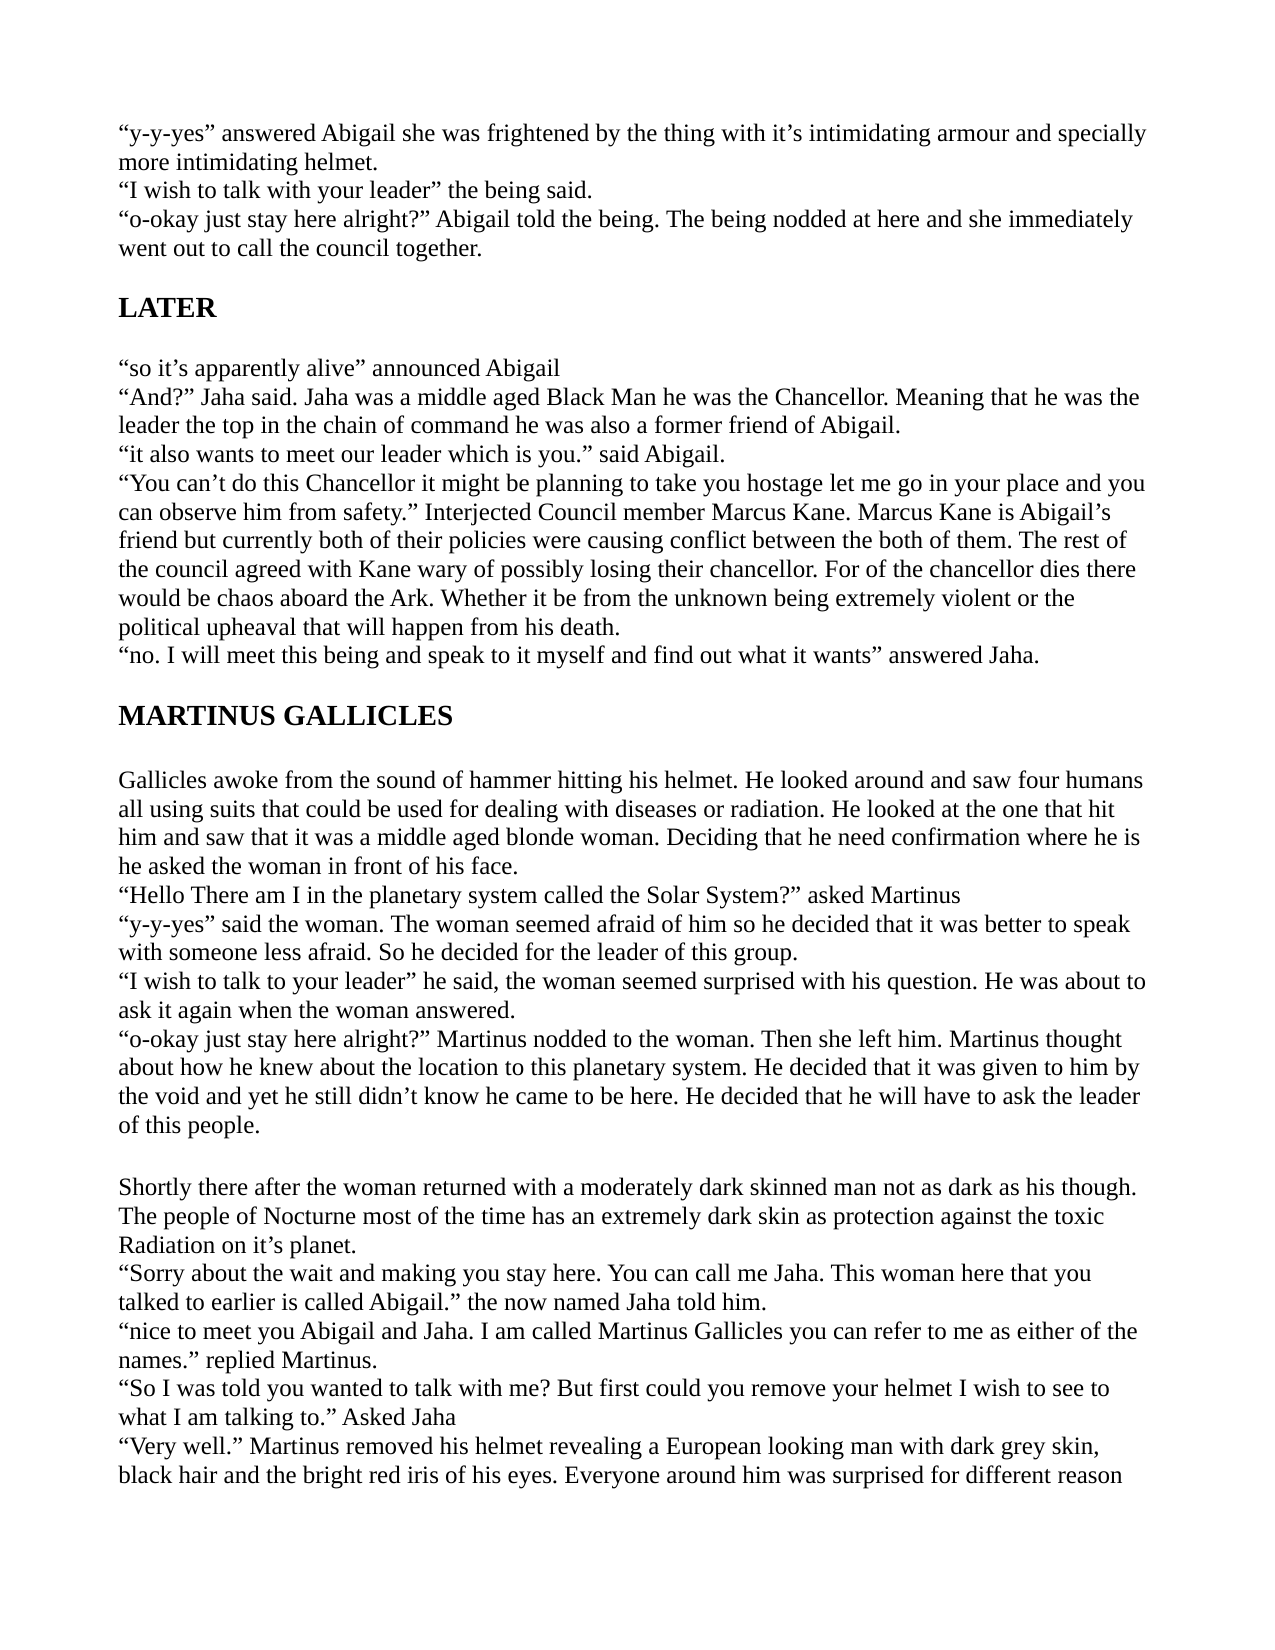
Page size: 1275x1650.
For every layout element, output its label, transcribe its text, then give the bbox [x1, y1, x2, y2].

text “y-y-yes” said the woman. The woman seemed afraid of him so he decided that it was better to speak with someone less afraid. So he decided for the leader of this group. [118, 909, 1157, 966]
text Shortly there after the woman returned with a moderately dark skinned man not as dark as his though. The people of Nocturne most of the time has an extremely dark skin as protection against the toxic Radiation on it’s planet. [118, 1172, 1157, 1258]
text “You can’t do this Chancellor it might be planning to take you hostage let me go in your place and you can observe him from safety.” Interjected Council member Marcus Kane. Marcus Kane is Abigail’s friend but currently both of their policies were causing conflict between the both of them. The rest of the council agreed with Kane wary of possibly losing their chancellor. For of the chancellor dies there would be chaos aboard the Ark. Whether it be from the unknown being extremely violent or the political upheaval that will happen from his death. [118, 468, 1157, 640]
text “Sorry about the wait and making you stay here. You can call me Jaha. This woman here that you talked to earlier is called Abigail.” the now named Jaha told him. [118, 1258, 1157, 1316]
text “no. I will meet this being and speak to it myself and find out what it wants” answered Jaha. [118, 640, 1157, 669]
text “it also wants to meet our leader which is you.” said Abigail. [118, 439, 1157, 468]
text LATER [118, 291, 1157, 324]
text “I wish to talk with your leader” the being said. [118, 176, 1157, 204]
text “o-okay just stay here alright?” Abigail told the being. The being nodded at here and she immediately went out to call the council together. [118, 204, 1157, 262]
text “So I was told you wanted to talk with me? But first could you remove your helmet I wish to see to what I am talking to.” Asked Jaha [118, 1373, 1157, 1431]
text “I wish to talk to your leader” he said, the woman seemed surprised with his question. He was about to ask it again when the woman answered. [118, 966, 1157, 1024]
text “nice to meet you Abigail and Jaha. I am called Martinus Gallicles you can refer to me as either of the names.” replied Martinus. [118, 1316, 1157, 1373]
text MARTINUS GALLICLES [118, 698, 1157, 731]
text “And?” Jaha said. Jaha was a middle aged Black Man he was the Chancellor. Meaning that he was the leader the top in the chain of command he was also a former friend of Abigail. [118, 382, 1157, 439]
text Gallicles awoke from the sound of hammer hitting his helmet. He looked around and saw four humans all using suits that could be used for dealing with diseases or radiation. He looked at the one that hit him and saw that it was a middle aged blonde woman. Deciding that he need confirmation where he is he asked the woman in front of his face. [118, 765, 1157, 880]
text “so it’s apparently alive” announced Abigail [118, 353, 1157, 382]
text “y-y-yes” answered Abigail she was frightened by the thing with it’s intimidating armour and specially more intimidating helmet. [118, 118, 1157, 176]
text “Very well.” Martinus removed his helmet revealing a European looking man with dark grey skin, black hair and the bright red iris of his eyes. Everyone around him was surprised for different reason [118, 1431, 1157, 1488]
text “o-okay just stay here alright?” Martinus nodded to the woman. Then she left him. Martinus thought about how he knew about the location to this planetary system. He decided that it was given to him by the void and yet he still didn’t know he came to be here. He decided that he will have to ask the leader of this people. [118, 1024, 1157, 1139]
text “Hello There am I in the planetary system called the Solar System?” asked Martinus [118, 880, 1157, 909]
